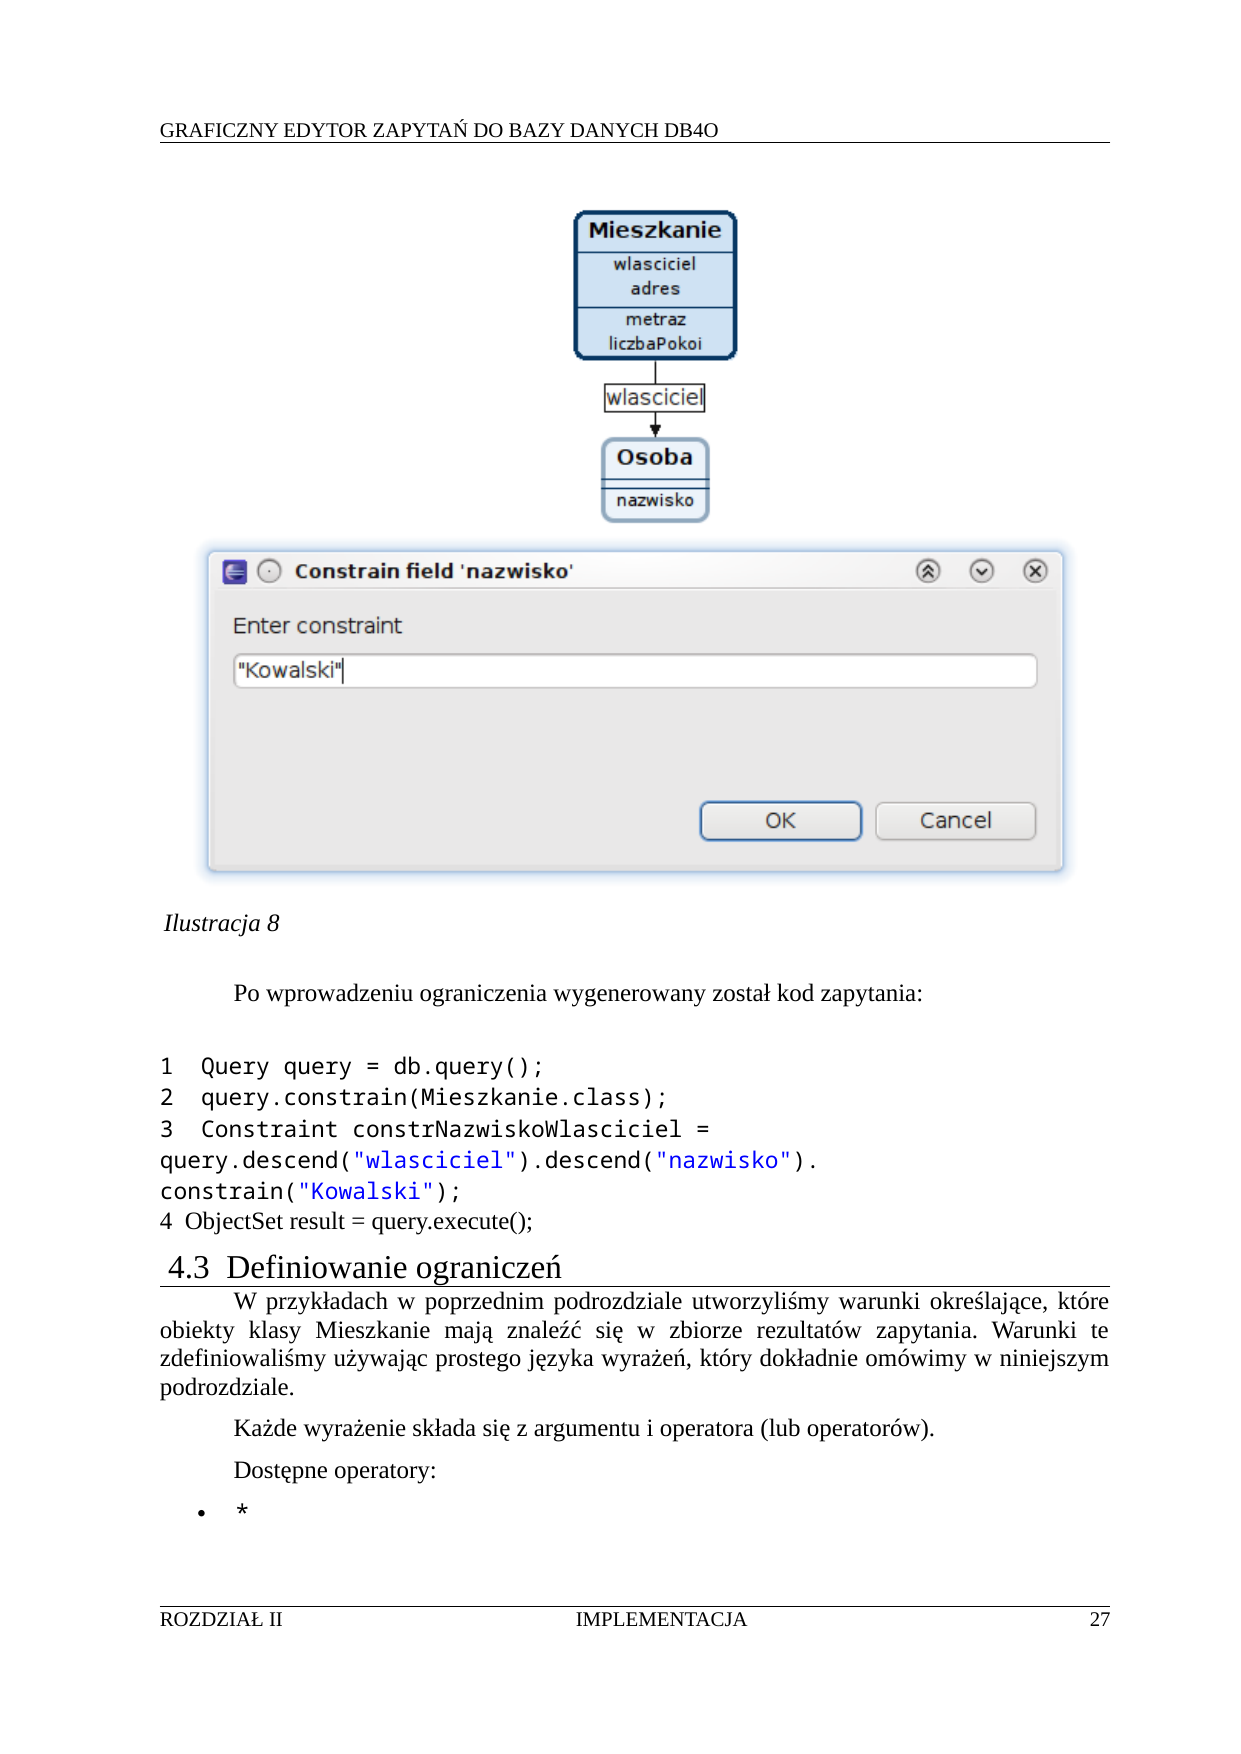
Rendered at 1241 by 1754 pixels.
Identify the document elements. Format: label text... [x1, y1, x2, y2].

text Dostępne operatory: [159, 1455, 1110, 1483]
text Każde wyrażenie składa się z argumentu i operatora (lub operatorów). [159, 1413, 1110, 1442]
text constrain("Kowalski"); [159, 1175, 1110, 1206]
subtitle Definiowanie ograniczeń [159, 1248, 1110, 1286]
text W przykładach w poprzednim podrozdziale utworzyliśmy warunki określające, które obiekty klasy Mieszkanie mają znaleźć się w zbiorze rezultatów zapytania. Warunki te zdefiniowaliśmy używając prostego języka wyrażeń, który dokładnie omówimy w niniejszym podrozdziale. [159, 1286, 1110, 1401]
text 4 ObjectSet result = query.execute(); [159, 1206, 1110, 1235]
text Ilustracja 8 [163, 908, 1106, 936]
text 2 query.constrain(Mieszkanie.class); [159, 1081, 1110, 1113]
text Po wprowadzeniu ograniczenia wygenerowany został kod zapytania: [159, 978, 1110, 1006]
text 1 Query query = db.query(); [159, 1050, 1110, 1081]
picture [163, 189, 1107, 908]
list * [197, 1496, 1110, 1530]
text 3 Constraint constrNazwiskoWlasciciel = query.descend("wlasciciel").descend("nazwisko"). [159, 1113, 1110, 1175]
